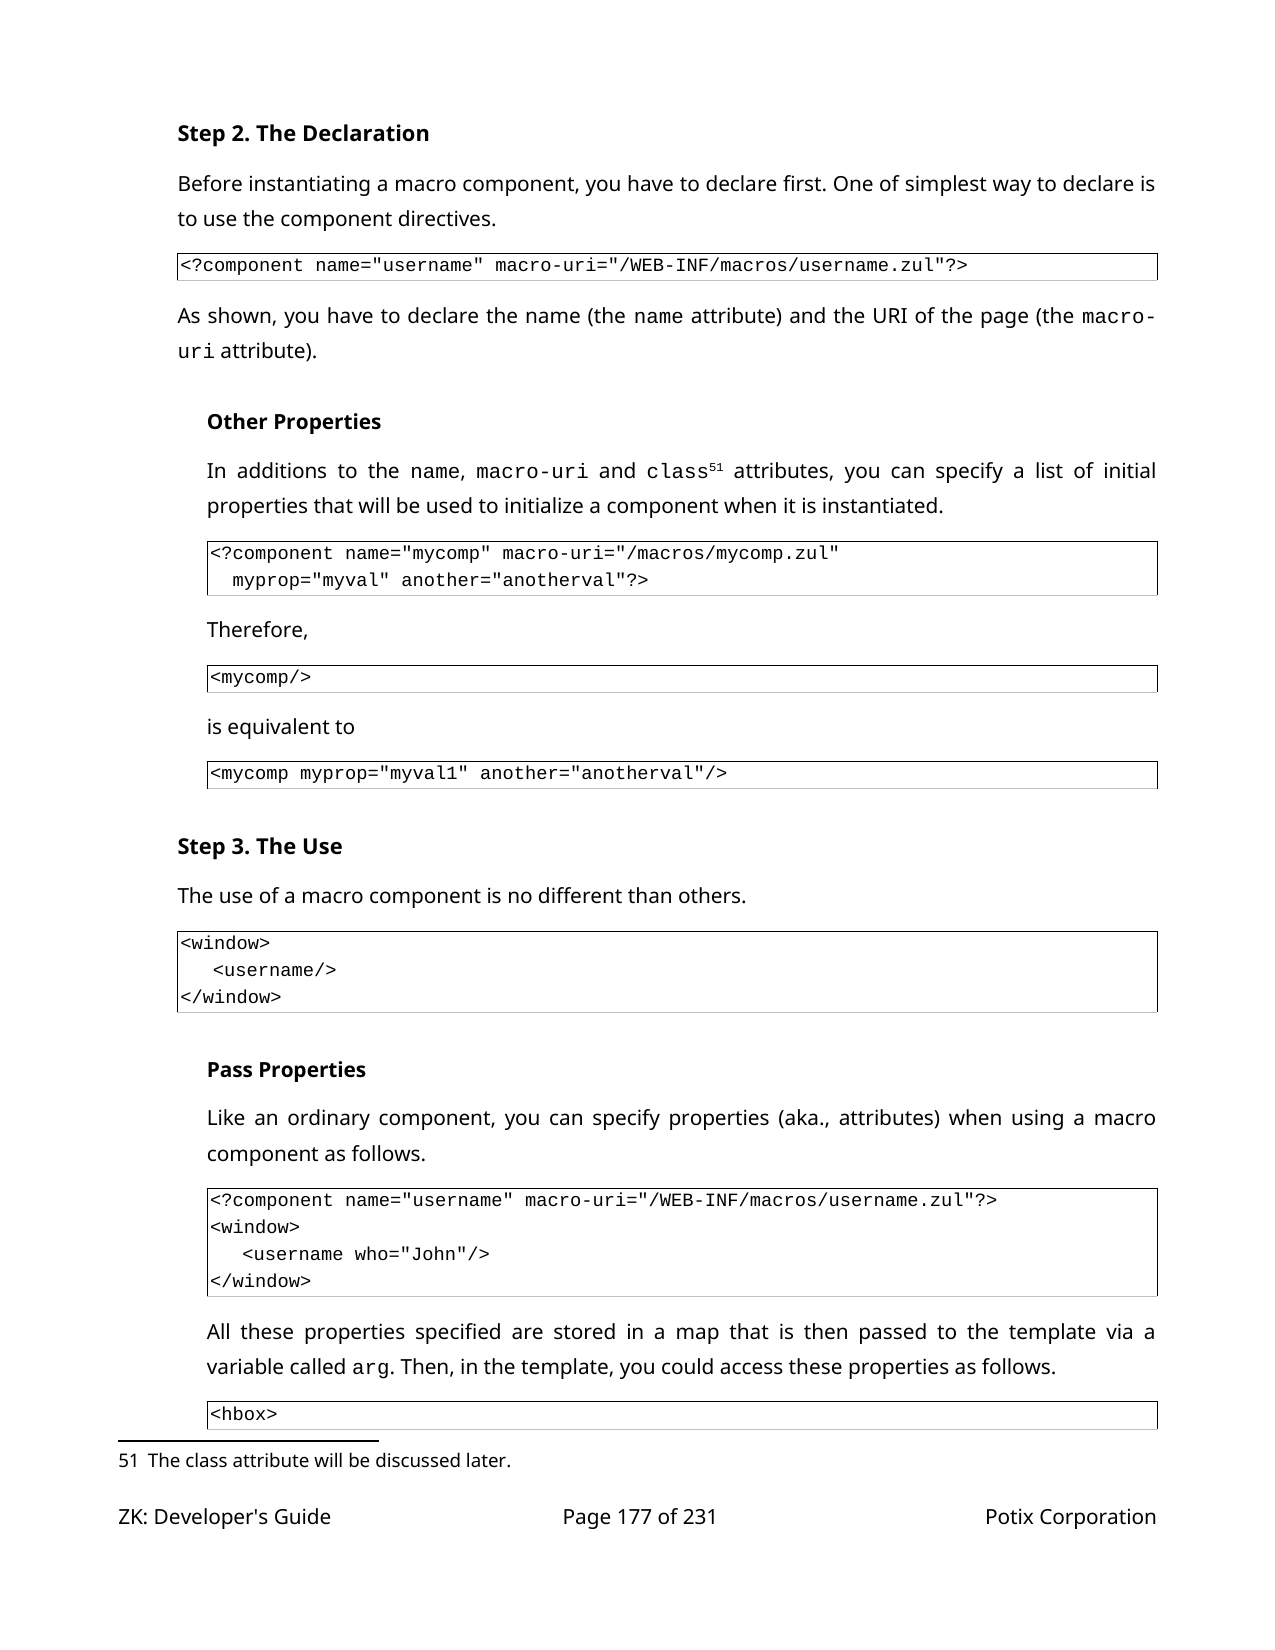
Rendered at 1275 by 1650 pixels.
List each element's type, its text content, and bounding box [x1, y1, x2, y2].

text <window> [208, 1215, 1157, 1239]
text <username who="John"/> [208, 1242, 1157, 1266]
text </window> [208, 1269, 1157, 1296]
text In additions to the name, macro-uri and class attributes, you can specify a list of initial properties that will be used to initialize a component when it is instantiated. [207, 456, 1157, 520]
text <?component name="username" macro-uri="/WEB-INF/macros/username.zul"?> [178, 254, 1157, 280]
text As shown, you have to declare the name (the name attribute) and the URI of the page (the macro-uri attribute). [177, 301, 1157, 365]
text <hbox> [208, 1402, 1157, 1429]
text <username/> [178, 958, 1157, 982]
subtitle Pass Properties [207, 1055, 1157, 1083]
text Before instantiating a macro component, you have to declare first. One of simplest way to declare is to use the component directives. [177, 169, 1157, 232]
text <?component name="username" macro-uri="/WEB-INF/macros/username.zul"?> [208, 1189, 1157, 1212]
subtitle Step 3. The Use [177, 831, 1157, 861]
subtitle Other Properties [207, 407, 1157, 436]
text Like an ordinary component, you can specify properties (aka., attributes) when using a macro component as follows. [207, 1103, 1157, 1167]
text myprop="myval" another="anotherval"?> [208, 568, 1157, 595]
text <?component name="mycomp" macro-uri="/macros/mycomp.zul" [208, 542, 1157, 565]
text The use of a macro component is no different than others. [177, 882, 1157, 910]
text The class attribute will be discussed later. [118, 1447, 1157, 1473]
text All these properties specified are stored in a map that is then passed to the template via a variable called arg. Then, in the template, you could access these properties as follows. [207, 1317, 1157, 1381]
text <window> [178, 932, 1157, 955]
text Therefore, [207, 616, 1157, 644]
text </window> [178, 985, 1157, 1012]
subtitle Step 2. The Declaration [177, 118, 1157, 148]
text <mycomp myprop="myval1" another="anotherval"/> [208, 762, 1157, 788]
text is equivalent to [207, 712, 1157, 741]
text <mycomp/> [208, 666, 1157, 692]
